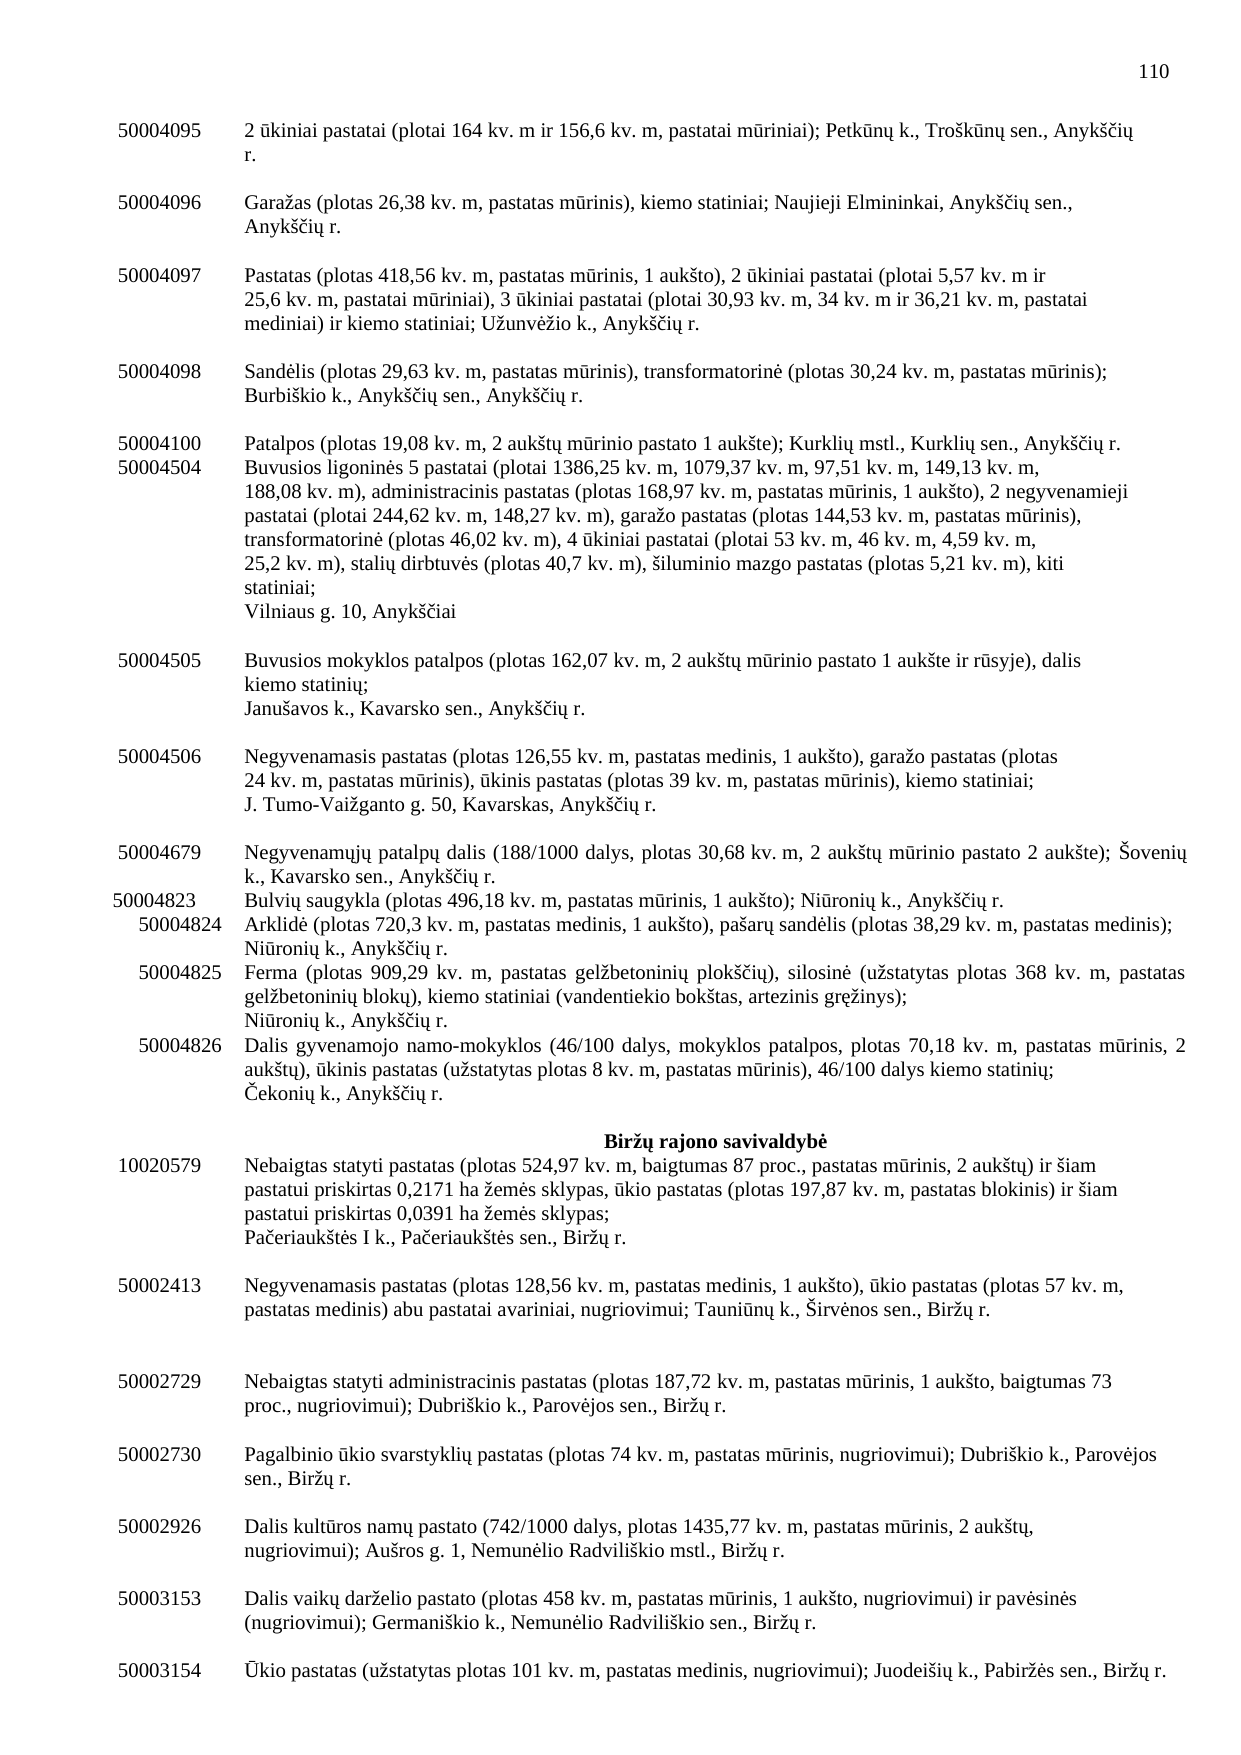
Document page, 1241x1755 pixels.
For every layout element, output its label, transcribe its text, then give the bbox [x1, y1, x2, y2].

table_cell [1193, 1442, 1198, 1490]
table_cell [1193, 1369, 1198, 1417]
table_cell Biržų rajono savivaldybė [233, 1129, 1198, 1153]
table_cell 50004096 [101, 190, 233, 238]
table_cell [1207, 1418, 1240, 1442]
table_cell [1148, 359, 1163, 407]
table_cell [101, 720, 1198, 744]
table_cell [1163, 1586, 1178, 1634]
table_cell [1207, 335, 1240, 359]
table_cell [1207, 648, 1240, 720]
table_cell [1198, 431, 1207, 455]
table_cell [1198, 1249, 1207, 1273]
table_cell [1148, 1369, 1163, 1417]
table_cell 50002729 [101, 1369, 233, 1417]
table_cell [1198, 455, 1207, 623]
table_cell [101, 1562, 1198, 1586]
table_cell [1198, 744, 1207, 816]
table_cell [1193, 431, 1198, 455]
table_cell [1163, 648, 1178, 720]
table_cell 50002413 [101, 1273, 233, 1321]
table_cell [1148, 1586, 1163, 1634]
table_cell [1198, 1345, 1207, 1369]
table_cell Garažas (plotas 26,38 kv. m, pastatas mūrinis), kiemo statiniai; Naujieji Elmininkai, Anykščių sen., Anykščių r. [233, 190, 1148, 238]
table_cell 50004506 [101, 744, 233, 816]
table_cell [1193, 744, 1198, 816]
table_cell [1207, 118, 1240, 166]
table_cell 50004095 [101, 118, 233, 166]
table_cell [1163, 190, 1178, 238]
table_cell [1198, 816, 1207, 840]
table_cell Negyvenamasis pastatas (plotas 128,56 kv. m, pastatas medinis, 1 aukšto), ūkio pastatas (plotas 57 kv. m, pastatas medinis) abu pastatai avariniai, nugriovimui; Tauniūnų k., Širvėnos sen., Biržų r. [233, 1273, 1148, 1321]
table_cell [1207, 1634, 1240, 1658]
table_cell [1198, 840, 1207, 888]
table_cell [101, 1105, 1198, 1129]
table_cell [1207, 1153, 1240, 1249]
table_cell [1207, 888, 1240, 1105]
table_cell [1207, 1129, 1240, 1153]
table_cell 50003154 [101, 1658, 233, 1682]
table_cell [1178, 1369, 1192, 1417]
table_cell [1178, 359, 1192, 407]
table_cell [101, 1490, 1198, 1514]
table_cell [101, 1634, 1198, 1658]
table_cell [1178, 1442, 1192, 1490]
table_cell [1207, 1586, 1240, 1634]
table_cell 50004097 [101, 263, 233, 335]
table_cell [1207, 407, 1240, 431]
table_cell [1163, 263, 1178, 335]
table_cell 50004100 [101, 431, 233, 455]
table_cell [1207, 1442, 1240, 1490]
table_cell [1148, 1514, 1163, 1562]
table_cell [101, 624, 1198, 647]
table_cell 50004823 50004824 50004825 50004826 [101, 888, 233, 1105]
table_cell [1198, 1586, 1207, 1634]
table_cell [1178, 744, 1192, 816]
table_cell [1198, 1273, 1207, 1321]
table_cell [1207, 166, 1240, 190]
table_cell [1178, 1153, 1192, 1249]
table_cell [1148, 1273, 1163, 1321]
table_cell [1178, 118, 1192, 166]
table_cell 50004504 [101, 455, 233, 623]
table_cell [1207, 1514, 1240, 1562]
table_cell [101, 166, 1198, 190]
table_cell [1148, 1153, 1163, 1249]
table_cell [1207, 1658, 1240, 1682]
table_cell [1207, 1249, 1240, 1273]
table_cell [1193, 118, 1198, 166]
table_cell [1207, 1321, 1240, 1345]
table_cell Dalis vaikų darželio pastato (plotas 458 kv. m, pastatas mūrinis, 1 aukšto, nugriovimui) ir pavėsinės (nugriovimui); Germaniškio k., Nemunėlio Radviliškio sen., Biržų r. [233, 1586, 1148, 1634]
table_cell [1198, 624, 1207, 647]
table_cell [1178, 263, 1192, 335]
table_cell [1198, 1514, 1207, 1562]
table_cell [1198, 648, 1207, 720]
table_cell [1178, 648, 1192, 720]
table_cell [1178, 190, 1192, 238]
table_cell [1207, 455, 1240, 623]
table_cell [1193, 190, 1198, 238]
table_cell [1198, 239, 1207, 262]
table_cell [1207, 1345, 1240, 1369]
table_cell [1193, 263, 1198, 335]
table_cell [1163, 118, 1178, 166]
table_cell Ūkio pastatas (užstatytas plotas 101 kv. m, pastatas medinis, nugriovimui); Juodeišių k., Pabiržės sen., Biržų r. [233, 1658, 1192, 1682]
table_cell [1148, 648, 1163, 720]
table_cell 50003153 [101, 1586, 233, 1634]
table_cell [1163, 1273, 1178, 1321]
table_cell 50004098 [101, 359, 233, 407]
table_cell [1163, 1153, 1178, 1249]
table_cell [1198, 1129, 1207, 1153]
table_cell Bulvių saugykla (plotas 496,18 kv. m, pastatas mūrinis, 1 aukšto); Niūronių k., Anykščių r. Arklidė (plotas 720,3 kv. m, pastatas medinis, 1 aukšto), pašarų sandėlis (plotas 38,29 kv. m, pastatas medinis); Niūronių k., Anykščių r. Ferma (plotas 909,29 kv. m, pastatas gelžbetoninių plokščių), silosinė (užstatytas plotas 368 kv. m, pastatas gelžbetoninių blokų), kiemo statiniai (vandentiekio bokštas, artezinis gręžinys); Niūronių k., Anykščių r. Dalis gyvenamojo namo-mokyklos (46/100 dalys, mokyklos patalpos, plotas 70,18 kv. m, pastatas mūrinis, 2 aukštų), ūkinis pastatas (užstatytas plotas 8 kv. m, pastatas mūrinis), 46/100 dalys kiemo statinių; Čekonių k., Anykščių r. [233, 888, 1198, 1105]
table_cell [1198, 720, 1207, 744]
table_cell [1198, 1634, 1207, 1658]
table_cell [1198, 166, 1207, 190]
table_cell [101, 1345, 1198, 1369]
table_cell [1148, 744, 1163, 816]
table_cell [1207, 840, 1240, 888]
table_cell [1198, 1153, 1207, 1249]
table_cell [1163, 1514, 1178, 1562]
table_cell [1148, 118, 1163, 166]
table_cell Dalis kultūros namų pastato (742/1000 dalys, plotas 1435,77 kv. m, pastatas mūrinis, 2 aukštų, nugriovimui); Aušros g. 1, Nemunėlio Radviliškio mstl., Biržų r. [233, 1514, 1148, 1562]
table_cell [1198, 1321, 1207, 1345]
table_cell [1163, 431, 1178, 455]
table_cell [1207, 816, 1240, 840]
table_cell [1178, 1586, 1192, 1634]
table_cell [1207, 1369, 1240, 1417]
table_cell [1198, 1442, 1207, 1490]
table_cell [1193, 1153, 1198, 1249]
table_cell [1198, 190, 1207, 238]
table_cell [1198, 263, 1207, 335]
table_cell [1163, 359, 1178, 407]
table_cell [101, 335, 1198, 359]
table_cell Buvusios mokyklos patalpos (plotas 162,07 kv. m, 2 aukštų mūrinio pastato 1 aukšte ir rūsyje), dalis kiemo statinių; Janušavos k., Kavarsko sen., Anykščių r. [233, 648, 1148, 720]
table_cell [1207, 239, 1240, 262]
table_cell 50004505 [101, 648, 233, 720]
table_cell [1198, 335, 1207, 359]
table_cell [101, 1249, 1198, 1273]
table_cell [101, 407, 1198, 431]
table_cell [1198, 118, 1207, 166]
table_cell [1198, 1658, 1207, 1682]
table_cell [1207, 1490, 1240, 1514]
table_cell [1163, 1369, 1178, 1417]
table_cell [1148, 263, 1163, 335]
table_cell 10020579 [101, 1153, 233, 1249]
table_cell Sandėlis (plotas 29,63 kv. m, pastatas mūrinis), transformatorinė (plotas 30,24 kv. m, pastatas mūrinis); Burbiškio k., Anykščių sen., Anykščių r. [233, 359, 1148, 407]
table_cell [1148, 431, 1163, 455]
table_cell [1163, 455, 1178, 623]
table_cell Pagalbinio ūkio svarstyklių pastatas (plotas 74 kv. m, pastatas mūrinis, nugriovimui); Dubriškio k., Parovėjos sen., Biržų r. [233, 1442, 1178, 1490]
table_cell [1163, 744, 1178, 816]
table_cell [1178, 1514, 1192, 1562]
table_cell [1148, 190, 1163, 238]
table_cell [101, 239, 1198, 262]
table_cell 50002730 [101, 1442, 233, 1490]
table_cell [1148, 455, 1163, 623]
table_cell [1198, 1105, 1207, 1129]
table_cell [1198, 359, 1207, 407]
table_cell Nebaigtas statyti administracinis pastatas (plotas 187,72 kv. m, pastatas mūrinis, 1 aukšto, baigtumas 73 proc., nugriovimui); Dubriškio k., Parovėjos sen., Biržų r. [233, 1369, 1148, 1417]
table_cell [1193, 359, 1198, 407]
table_cell [1193, 455, 1198, 623]
table_cell [1207, 624, 1240, 647]
table_cell [1178, 1273, 1192, 1321]
table_cell [1207, 263, 1240, 335]
table_cell [1207, 744, 1240, 816]
table_cell [101, 1418, 1198, 1442]
table_cell [1207, 431, 1240, 455]
table_cell Buvusios ligoninės 5 pastatai (plotai 1386,25 kv. m, 1079,37 kv. m, 97,51 kv. m, 149,13 kv. m, 188,08 kv. m), administracinis pastatas (plotas 168,97 kv. m, pastatas mūrinis, 1 aukšto), 2 negyvenamieji pastatai (plotai 244,62 kv. m, 148,27 kv. m), garažo pastatas (plotas 144,53 kv. m, pastatas mūrinis), transformatorinė (plotas 46,02 kv. m), 4 ūkiniai pastatai (plotai 53 kv. m, 46 kv. m, 4,59 kv. m, 25,2 kv. m), stalių dirbtuvės (plotas 40,7 kv. m), šiluminio mazgo pastatas (plotas 5,21 kv. m), kiti statiniai; Vilniaus g. 10, Anykščiai [233, 455, 1148, 623]
table_cell [1207, 720, 1240, 744]
table_cell [1198, 1562, 1207, 1586]
table_cell Negyvenamųjų patalpų dalis (188/1000 dalys, plotas 30,68 kv. m, 2 aukštų mūrinio pastato 2 aukšte); Šovenių k., Kavarsko sen., Anykščių r. [233, 840, 1198, 888]
table_cell [1178, 431, 1192, 455]
table_cell [1207, 1562, 1240, 1586]
table_cell Patalpos (plotas 19,08 kv. m, 2 aukštų mūrinio pastato 1 aukšte); Kurklių mstl., Kurklių sen., Anykščių r. [233, 431, 1148, 455]
table_cell [1193, 1586, 1198, 1634]
table_cell 50004679 [101, 840, 233, 888]
table_cell [1193, 1273, 1198, 1321]
table_cell Nebaigtas statyti pastatas (plotas 524,97 kv. m, baigtumas 87 proc., pastatas mūrinis, 2 aukštų) ir šiam pastatui priskirtas 0,2171 ha žemės sklypas, ūkio pastatas (plotas 197,87 kv. m, pastatas blokinis) ir šiam pastatui priskirtas 0,0391 ha žemės sklypas; Pačeriaukštės I k., Pačeriaukštės sen., Biržų r. [233, 1153, 1148, 1249]
table_cell [1198, 888, 1207, 1105]
table_cell [1198, 407, 1207, 431]
table_cell [1207, 1273, 1240, 1321]
table_cell [101, 1321, 1198, 1345]
table_cell [101, 1129, 233, 1153]
table_cell [1193, 1514, 1198, 1562]
table_cell [101, 816, 1198, 840]
table_cell 2 ūkiniai pastatai (plotai 164 kv. m ir 156,6 kv. m, pastatai mūriniai); Petkūnų k., Troškūnų sen., Anykščių r. [233, 118, 1148, 166]
table_cell [1193, 648, 1198, 720]
table_cell [1207, 1105, 1240, 1129]
table_cell 50002926 [101, 1514, 233, 1562]
table_cell [1198, 1418, 1207, 1442]
table_cell [1198, 1369, 1207, 1417]
table_cell [1207, 359, 1240, 407]
table_cell [1178, 455, 1192, 623]
table_cell [1193, 1658, 1198, 1682]
table_cell [1207, 190, 1240, 238]
table_cell Negyvenamasis pastatas (plotas 126,55 kv. m, pastatas medinis, 1 aukšto), garažo pastatas (plotas 24 kv. m, pastatas mūrinis), ūkinis pastatas (plotas 39 kv. m, pastatas mūrinis), kiemo statiniai; J. Tumo-Vaižganto g. 50, Kavarskas, Anykščių r. [233, 744, 1148, 816]
table_cell Pastatas (plotas 418,56 kv. m, pastatas mūrinis, 1 aukšto), 2 ūkiniai pastatai (plotai 5,57 kv. m ir 25,6 kv. m, pastatai mūriniai), 3 ūkiniai pastatai (plotai 30,93 kv. m, 34 kv. m ir 36,21 kv. m, pastatai mediniai) ir kiemo statiniai; Užunvėžio k., Anykščių r. [233, 263, 1148, 335]
table_cell [1198, 1490, 1207, 1514]
